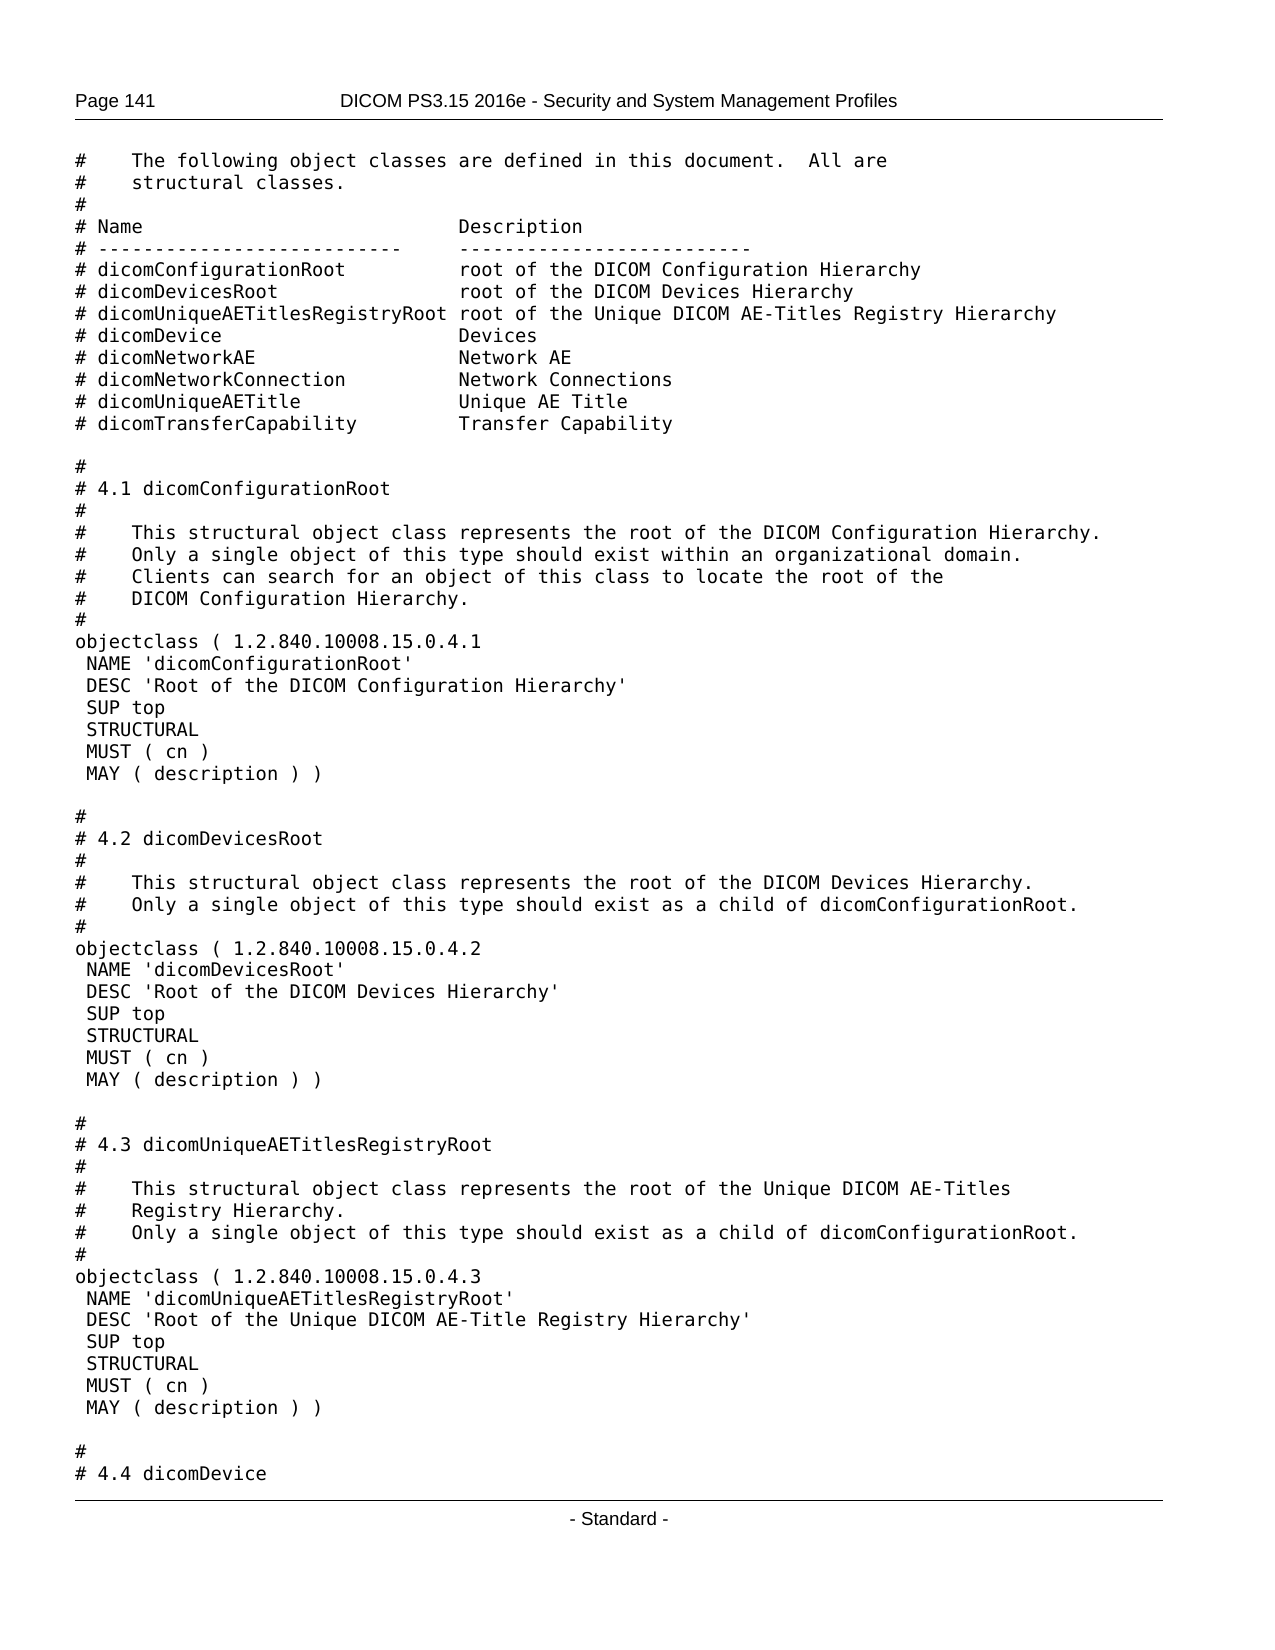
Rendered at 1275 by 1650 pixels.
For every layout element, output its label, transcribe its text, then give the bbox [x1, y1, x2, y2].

text # The following object classes are defined in this document. All are # structural classes. # # Name Description # --------------------------- -------------------------- # dicomConfigurationRoot root of the DICOM Configuration Hierarchy # dicomDevicesRoot root of the DICOM Devices Hierarchy # dicomUniqueAETitlesRegistryRoot root of the Unique DICOM AE-Titles Registry Hierarchy # dicomDevice Devices # dicomNetworkAE Network AE # dicomNetworkConnection Network Connections # dicomUniqueAETitle Unique AE Title # dicomTransferCapability Transfer Capability # # 4.1 dicomConfigurationRoot # # This structural object class represents the root of the DICOM Configuration Hierarchy. # Only a single object of this type should exist within an organizational domain. # Clients can search for an object of this class to locate the root of the # DICOM Configuration Hierarchy. # objectclass ( 1.2.840.10008.15.0.4.1 NAME 'dicomConfigurationRoot' DESC 'Root of the DICOM Configuration Hierarchy' SUP top STRUCTURAL MUST ( cn ) MAY ( description ) ) # # 4.2 dicomDevicesRoot # # This structural object class represents the root of the DICOM Devices Hierarchy. # Only a single object of this type should exist as a child of dicomConfigurationRoot. # objectclass ( 1.2.840.10008.15.0.4.2 NAME 'dicomDevicesRoot' DESC 'Root of the DICOM Devices Hierarchy' SUP top STRUCTURAL MUST ( cn ) MAY ( description ) ) # # 4.3 dicomUniqueAETitlesRegistryRoot # # This structural object class represents the root of the Unique DICOM AE-Titles # Registry Hierarchy. # Only a single object of this type should exist as a child of dicomConfigurationRoot. # objectclass ( 1.2.840.10008.15.0.4.3 NAME 'dicomUniqueAETitlesRegistryRoot' DESC 'Root of the Unique DICOM AE-Title Registry Hierarchy' SUP top STRUCTURAL MUST ( cn ) MAY ( description ) ) # # 4.4 dicomDevice [75, 150, 1162, 1484]
